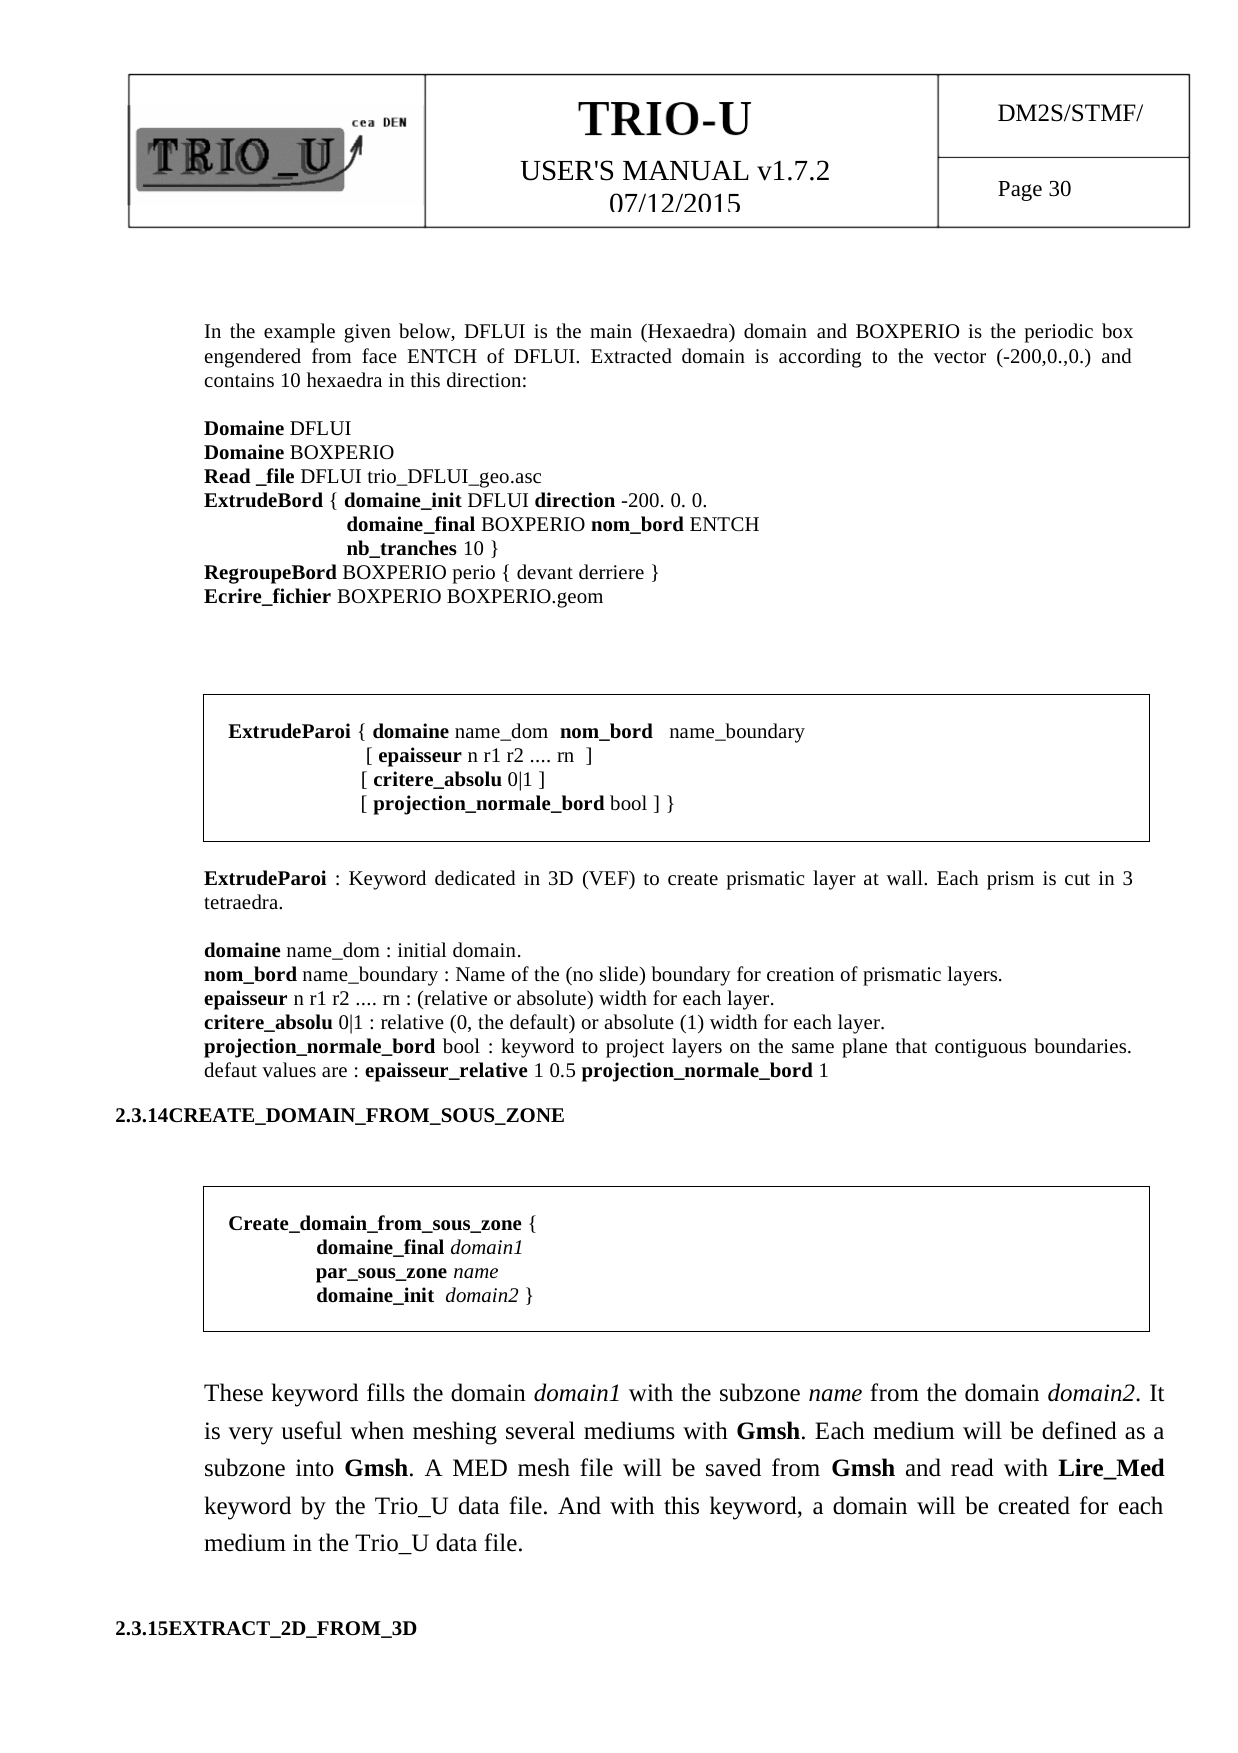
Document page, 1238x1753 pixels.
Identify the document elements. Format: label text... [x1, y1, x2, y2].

text projection_normale_bord bool : keyword to project layers on the same plane that contiguous boundaries. defaut values are : epaisseur_relative 1 0.5 projection_normale_bord 1 [204, 1034, 1134, 1082]
text nom_bord name_boundary : Name of the (no slide) boundary for creation of prismatic layers. [204, 962, 1134, 986]
text nb_tranches 10 } [204, 536, 1134, 560]
subtitle EXTRACT_2D_FROM_3D [115, 1615, 1164, 1639]
text Read _file DFLUI trio_DFLUI_geo.asc [204, 464, 1134, 488]
table_header Create_domain_from_sous_zone { domaine_final domain1 par_sous_zone name domaine_init domain2 } [204, 1187, 1149, 1331]
text Ecrire_fichier BOXPERIO BOXPERIO.geom [204, 584, 1134, 608]
subtitle CREATE_DOMAIN_FROM_SOUS_ZONE [115, 1103, 1164, 1127]
text epaisseur n r1 r2 .... rn : (relative or absolute) width for each layer. [204, 986, 1134, 1010]
text Domaine BOXPERIO [204, 440, 1134, 464]
text ExtrudeBord { domaine_init DFLUI direction -200. 0. 0. [204, 488, 1196, 512]
text In the example given below, DFLUI is the main (Hexaedra) domain and BOXPERIO is the periodic box engendered from face ENTCH of DFLUI. Extracted domain is according to the vector (-200,0.,0.) and contains 10 hexaedra in this direction: [204, 319, 1134, 392]
text RegroupeBord BOXPERIO perio { devant derriere } [204, 560, 1134, 584]
table_header ExtrudeParoi { domaine name_dom nom_bord name_boundary [ epaisseur n r1 r2 .... rn ] [ critere_absolu 0|1 ] [ projection_normale_bord bool ] } [204, 695, 1149, 841]
text These keyword fills the domain domain1 with the subzone name from the domain domain2. It is very useful when meshing several mediums with Gmsh. Each medium will be defined as a subzone into Gmsh. A MED mesh file will be saved from Gmsh and read with Lire_Med keyword by the Trio_U data file. And with this keyword, a domain will be created for each medium in the Trio_U data file. [204, 1369, 1165, 1557]
text critere_absolu 0|1 : relative (0, the default) or absolute (1) width for each layer. [204, 1010, 1134, 1034]
text domaine_final BOXPERIO nom_bord ENTCH [204, 512, 1196, 536]
text domaine name_dom : initial domain. [204, 938, 1134, 962]
text Domaine DFLUI [204, 416, 1134, 440]
text ExtrudeParoi : Keyword dedicated in 3D (VEF) to create prismatic layer at wall. Each prism is cut in 3 tetraedra. [204, 866, 1134, 914]
